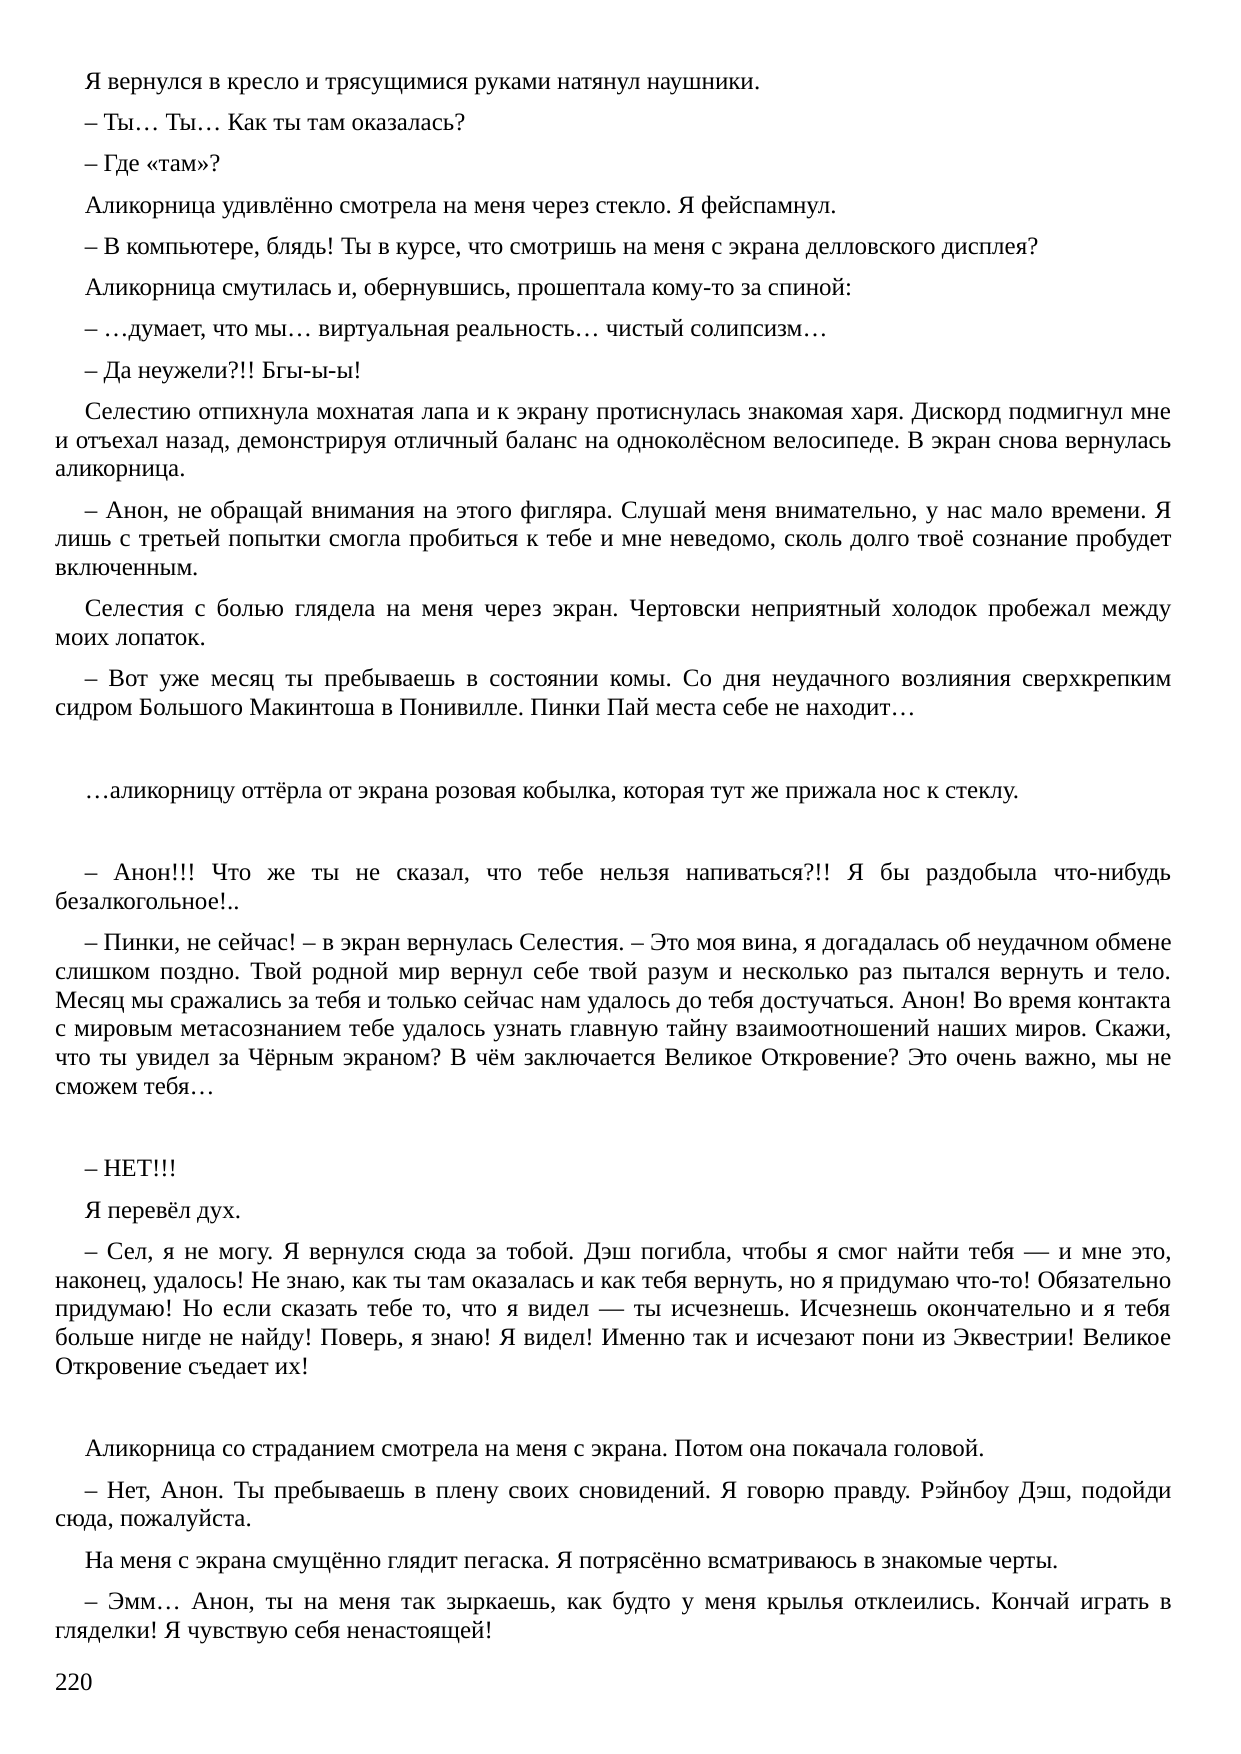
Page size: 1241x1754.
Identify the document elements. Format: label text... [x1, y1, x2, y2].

text – В компьютере, блядь! Ты в курсе, что смотришь на меня с экрана делловского дисплея? [55, 231, 1173, 260]
text Селестию отпихнула мохнатая лапа и к экрану протиснулась знакомая харя. Дискорд подмигнул мне и отъехал назад, демонстрируя отличный баланс на одноколёсном велосипеде. В экран снова вернулась аликорница. [55, 396, 1173, 482]
text – Нет, Анон. Ты пребываешь в плену своих сновидений. Я говорю правду. Рэйнбоу Дэш, подойди сюда, пожалуйста. [55, 1475, 1173, 1532]
text …аликорницу оттёрла от экрана розовая кобылка, которая тут же прижала нос к стеклу. [55, 775, 1173, 803]
text Аликорница смутилась и, обернувшись, прошептала кому-то за спиной: [55, 272, 1173, 301]
text Я перевёл дух. [55, 1195, 1173, 1223]
text Аликорница удивлённо смотрела на меня через стекло. Я фейспамнул. [55, 190, 1173, 218]
text – Сел, я не могу. Я вернулся сюда за тобой. Дэш погибла, чтобы я смог найти тебя — и мне это, наконец, удалось! Не знаю, как ты там оказалась и как тебя вернуть, но я придумаю что-то! Обязательно придумаю! Но если сказать тебе то, что я видел — ты исчезнешь. Исчезнешь окончательно и я тебя больше нигде не найду! Поверь, я знаю! Я видел! Именно так и исчезают пони из Эквестрии! Великое Откровение съедает их! [55, 1236, 1173, 1380]
text – Да неужели?!! Бгы-ы-ы! [55, 355, 1173, 383]
text – Пинки, не сейчас! – в экран вернулась Селестия. – Это моя вина, я догадалась об неудачном обмене слишком поздно. Твой родной мир вернул себе твой разум и несколько раз пытался вернуть и тело. Месяц мы сражались за тебя и только сейчас нам удалось до тебя достучаться. Анон! Во время контакта с мировым метасознанием тебе удалось узнать главную тайну взаимоотношений наших миров. Скажи, что ты увидел за Чёрным экраном? В чём заключается Великое Откровение? Это очень важно, мы не сможем тебя… [55, 927, 1173, 1100]
text – Эмм… Анон, ты на меня так зыркаешь, как будто у меня крылья отклеились. Кончай играть в гляделки! Я чувствую себя ненастоящей! [55, 1586, 1173, 1643]
text Я вернулся в кресло и трясущимися руками натянул наушники. [55, 66, 1173, 95]
text – …думает, что мы… виртуальная реальность… чистый солипсизм… [55, 313, 1173, 342]
text – Анон!!! Что же ты не сказал, что тебе нельзя напиваться?!! Я бы раздобыла что-нибудь безалкогольное!.. [55, 857, 1173, 915]
text Селестия с болью глядела на меня через экран. Чертовски неприятный холодок пробежал между моих лопаток. [55, 593, 1173, 651]
text – Вот уже месяц ты пребываешь в состоянии комы. Со дня неудачного возлияния сверхкрепким сидром Большого Макинтоша в Понивилле. Пинки Пай места себе не находит… [55, 663, 1173, 721]
text Аликорница со страданием смотрела на меня с экрана. Потом она покачала головой. [55, 1433, 1173, 1462]
text – Анон, не обращай внимания на этого фигляра. Слушай меня внимательно, у нас мало времени. Я лишь с третьей попытки смогла пробиться к тебе и мне неведомо, сколь долго твоё сознание пробудет включенным. [55, 495, 1173, 581]
text – Ты… Ты… Как ты там оказалась? [55, 107, 1173, 136]
text – Где «там»? [55, 148, 1173, 177]
text – НЕТ!!! [55, 1153, 1173, 1182]
text На меня с экрана смущённо глядит пегаска. Я потрясённо всматриваюсь в знакомые черты. [55, 1545, 1173, 1573]
